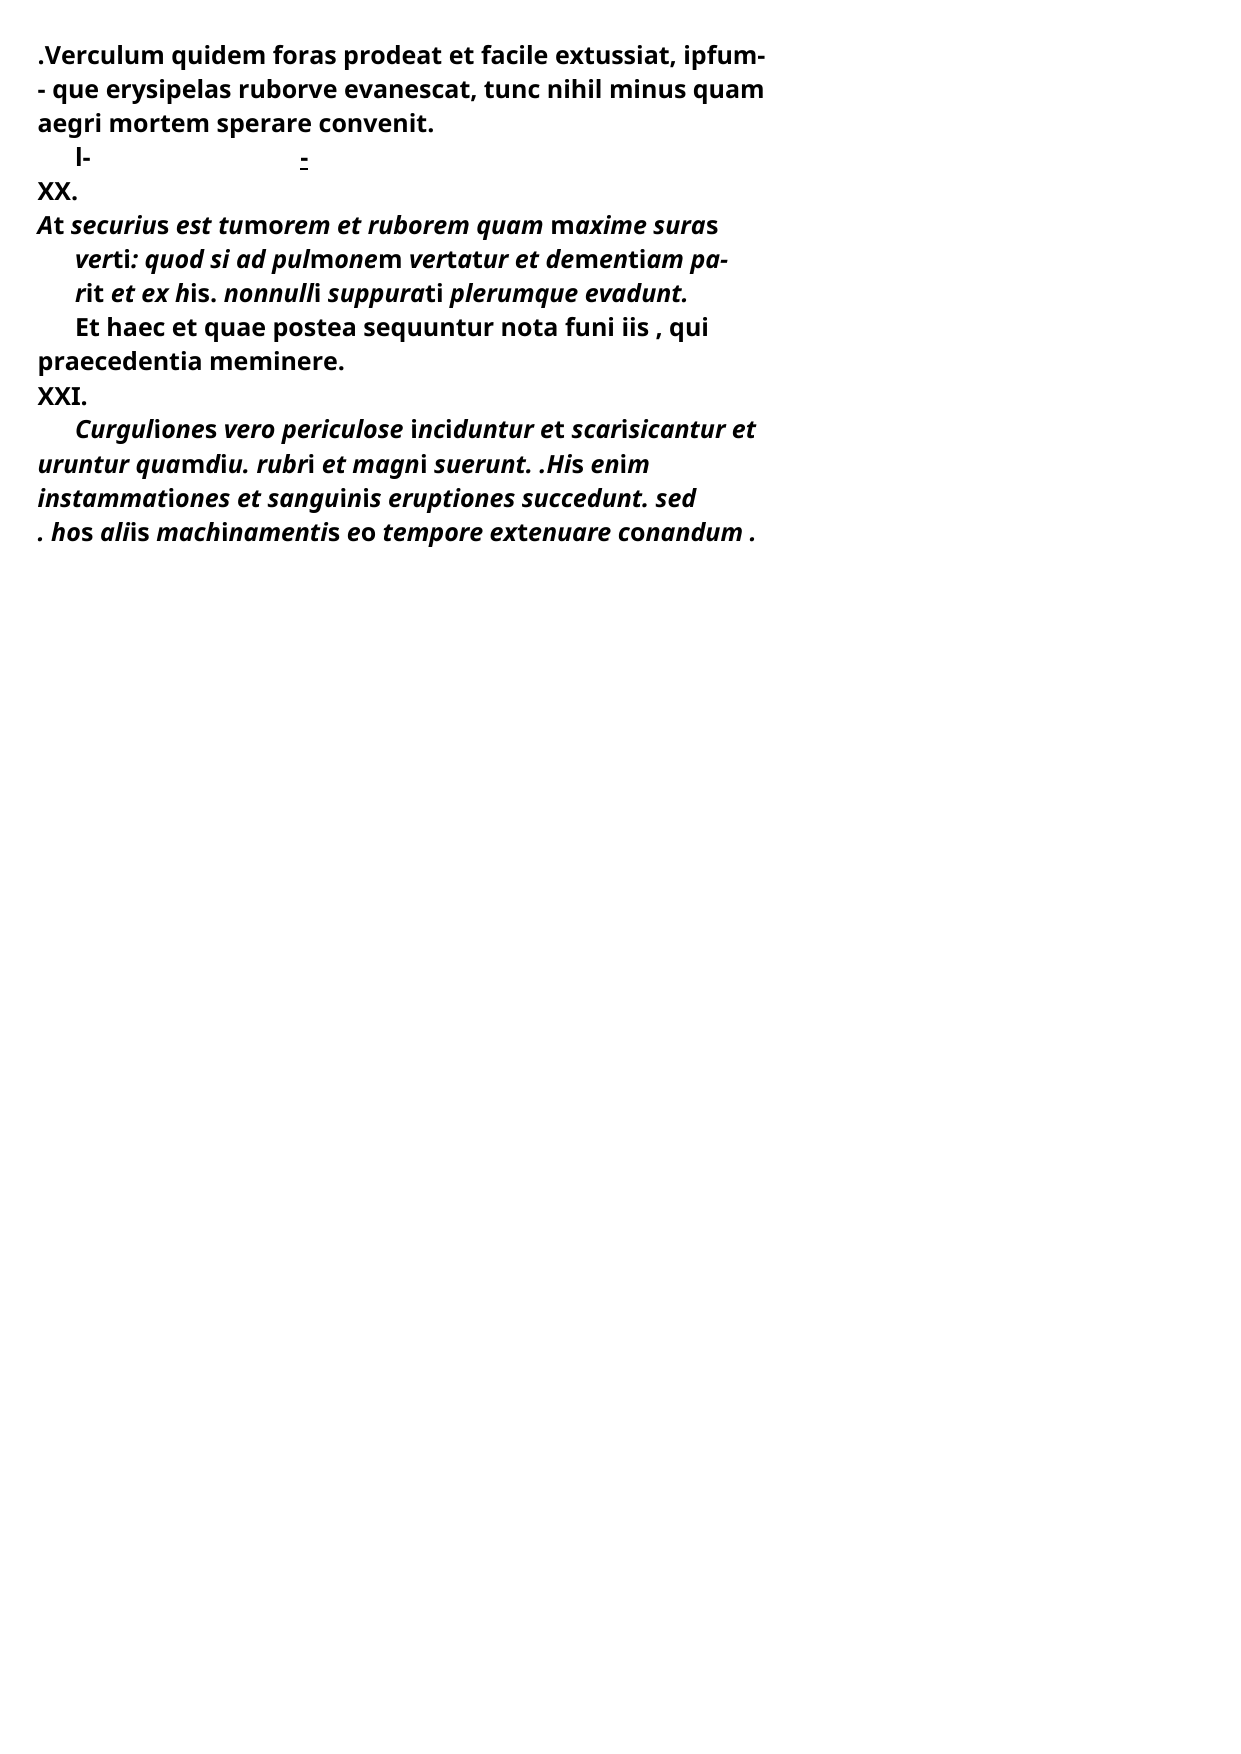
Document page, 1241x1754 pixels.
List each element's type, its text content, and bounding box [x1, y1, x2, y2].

text Et haec et quae postea sequuntur nota funi iis , qui praecedentia meminere. [37, 310, 1203, 378]
text XX. [37, 174, 1203, 208]
text Curguliones vero periculose inciduntur et scarisicantur et uruntur quamdiu. rubri et magni suerunt. .His enim instammationes et sanguinis eruptiones succedunt. sed . hos aliis machinamentis eo tempore extenuare conandum . [37, 412, 1203, 548]
text .Verculum quidem foras prodeat et facile extussiat, ipfum- - que erysipelas ruborve evanescat, tunc nihil minus quam aegri mortem sperare convenit. [37, 37, 1203, 140]
text At securius est tumorem et ruborem quam maxime suras verti: quod si ad pulmonem vertatur et dementiam pa- rit et ex his. nonnulli suppurati plerumque evadunt. [37, 208, 1203, 310]
text XXI. [37, 378, 1203, 412]
text l- - [37, 140, 1203, 174]
